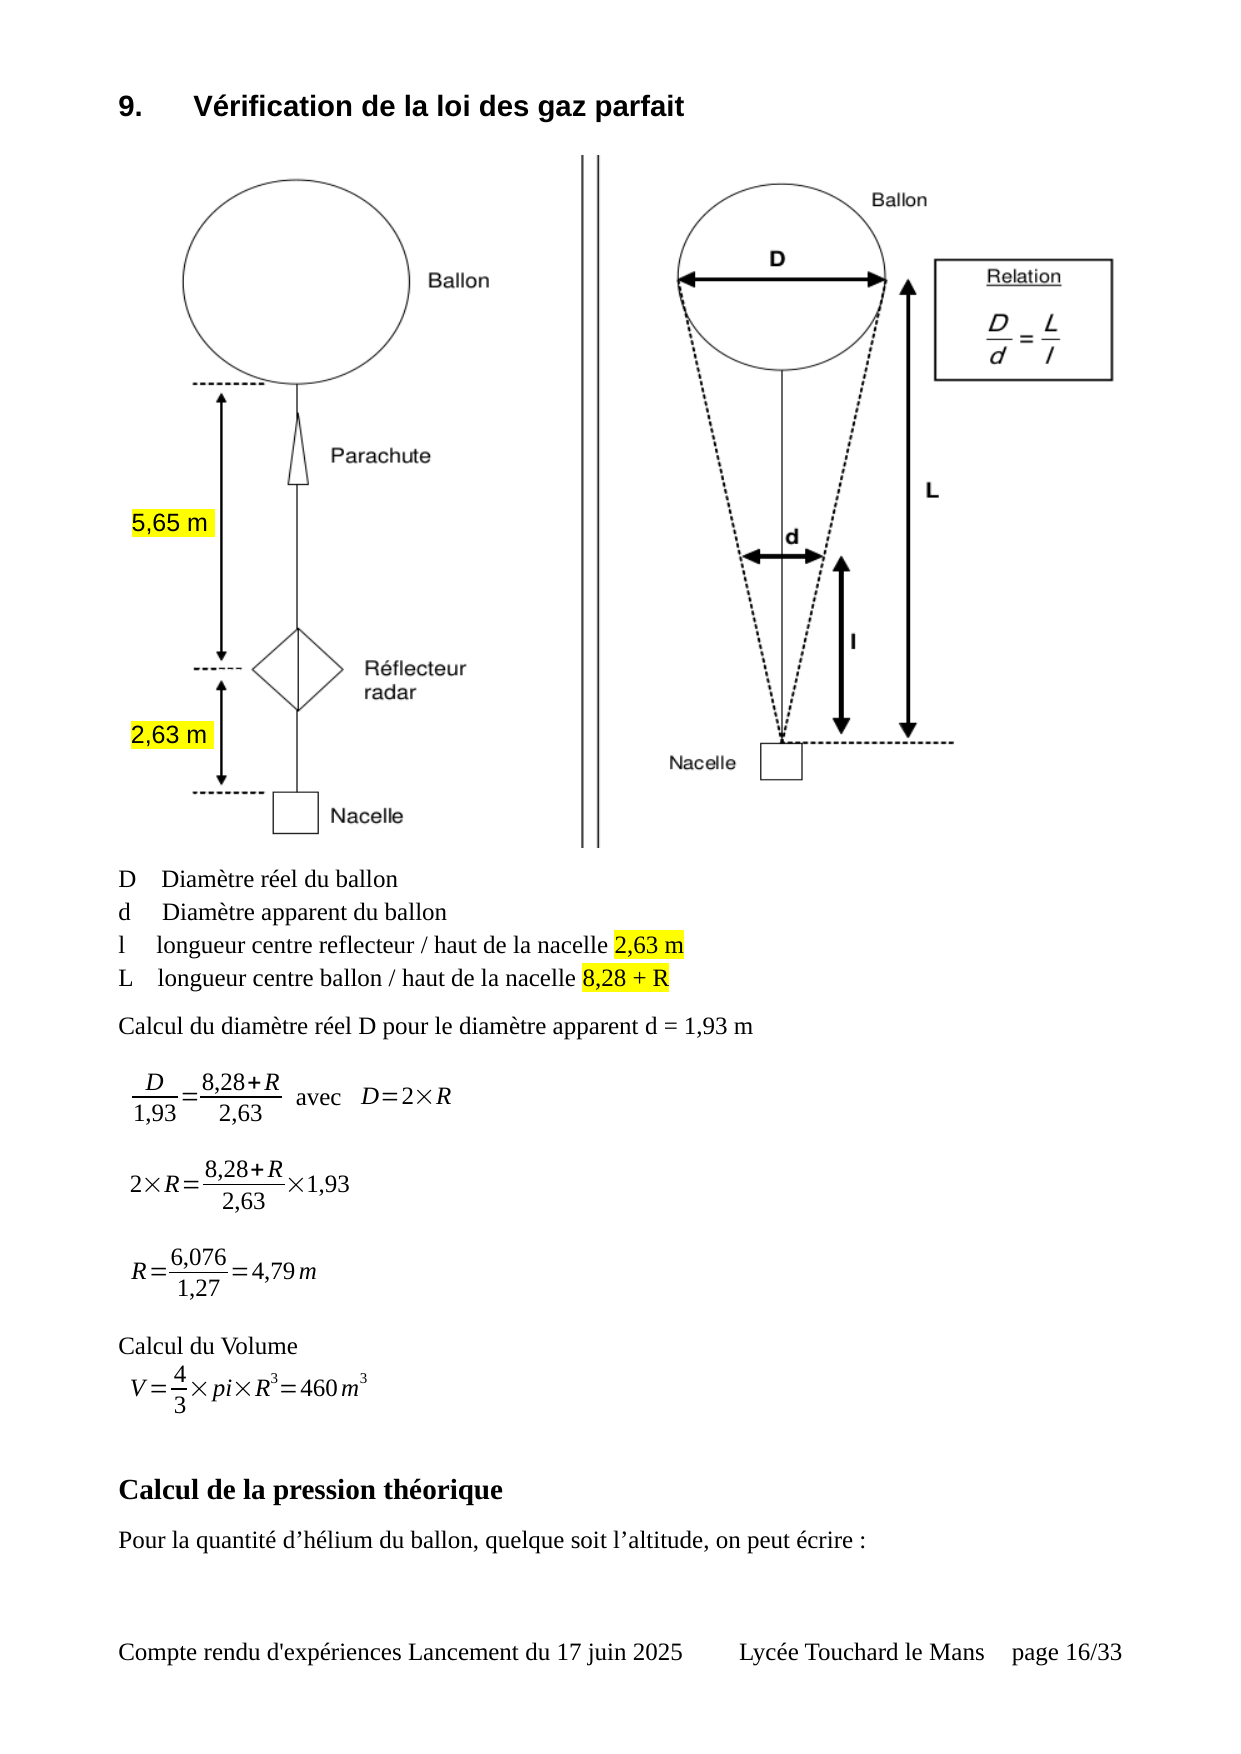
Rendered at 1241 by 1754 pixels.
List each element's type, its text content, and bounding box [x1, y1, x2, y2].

picture [119, 155, 1124, 848]
text Calcul du Volume [118, 1331, 1122, 1360]
text Pour la quantité d’hélium du ballon, quelque soit l’altitude, on peut écrire : [118, 1525, 1122, 1554]
text Calcul du diamètre réel D pour le diamètre apparent d = 1,93 m [118, 1011, 1122, 1068]
text D Diamètre réel du ballon d Diamètre apparent du ballon l longueur centre reflecteur / haut de la nacelle 2,63 m L longueur centre ballon / haut de la nacelle 8,28 + R [118, 135, 1122, 992]
text avec [118, 1068, 1122, 1156]
text Calcul de la pression théorique [118, 1472, 1122, 1506]
subtitle Vérification de la loi des gaz parfait [118, 88, 1122, 122]
